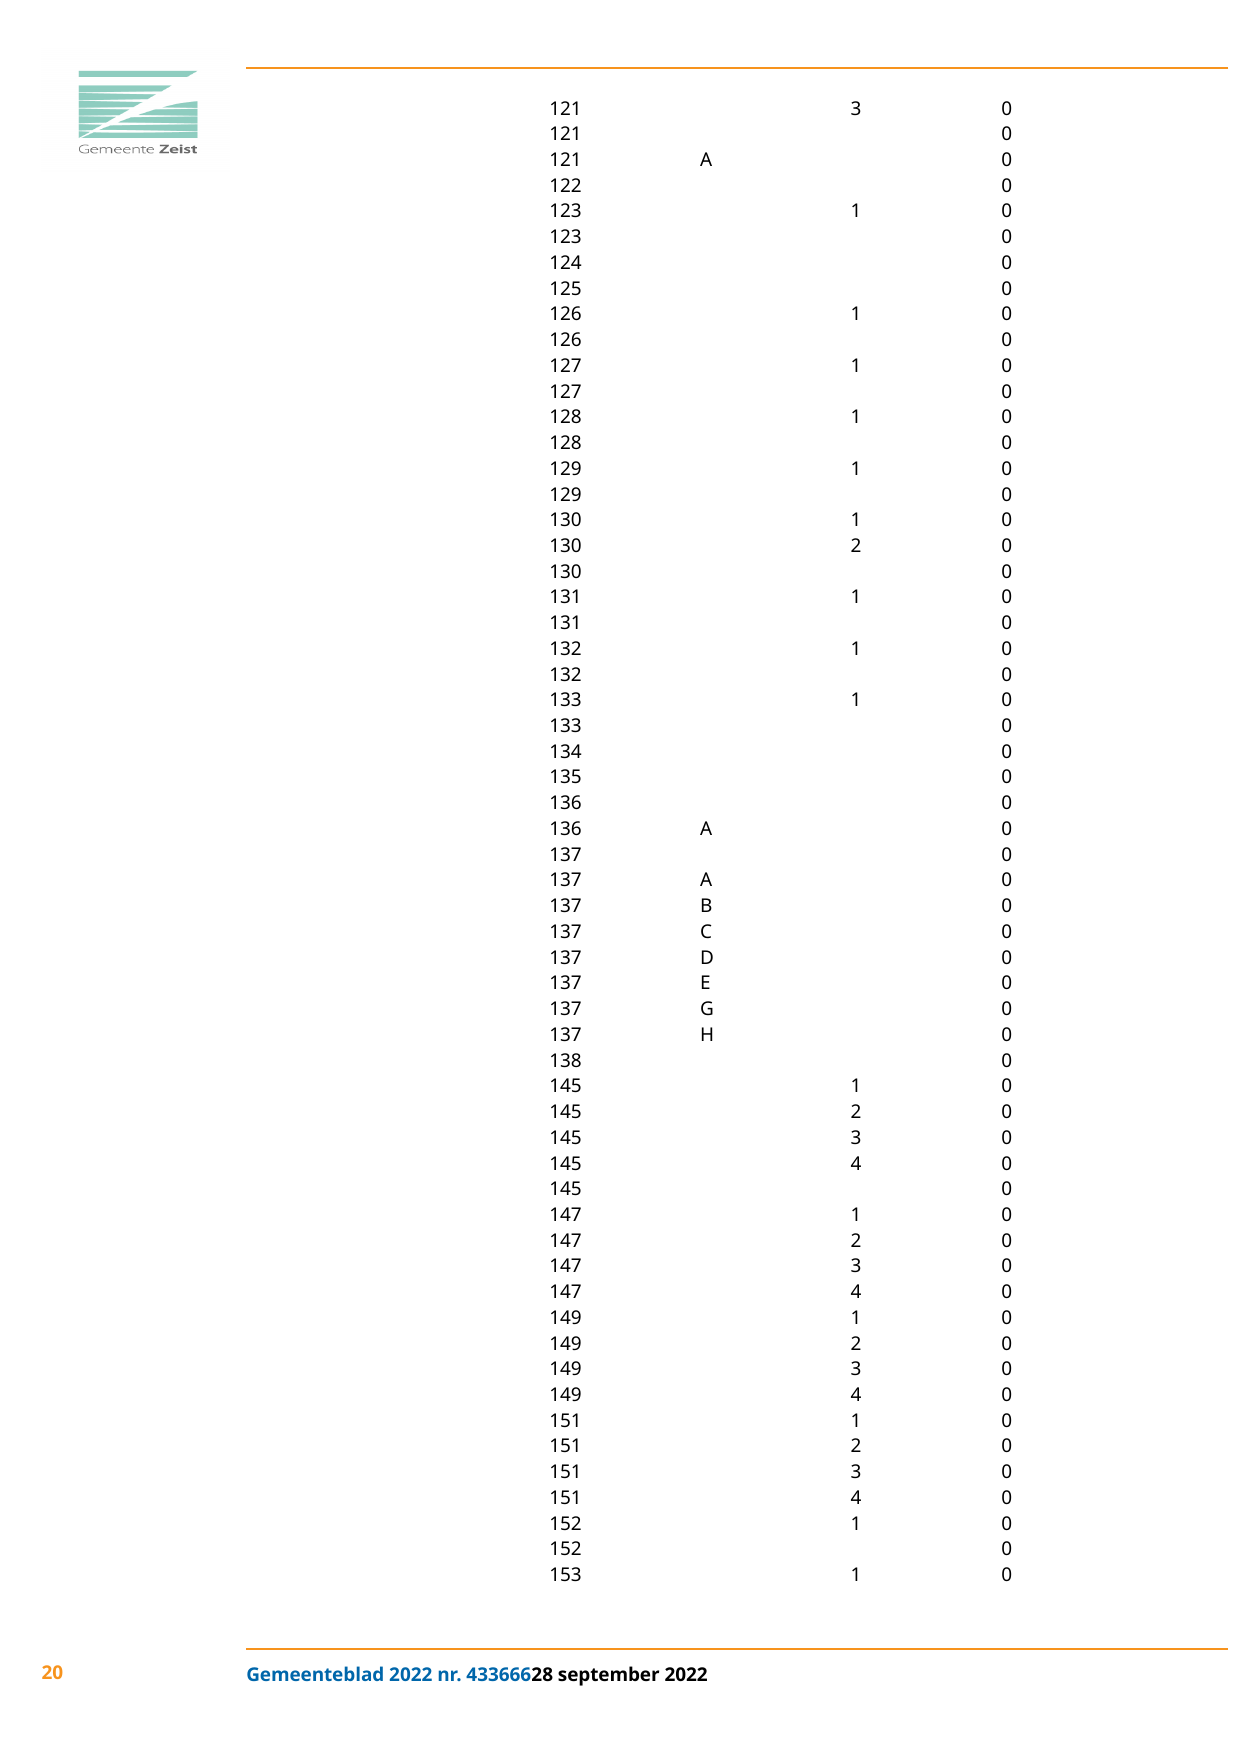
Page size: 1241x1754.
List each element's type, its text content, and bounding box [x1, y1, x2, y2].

table_cell [399, 532, 549, 558]
table_cell 152 [549, 1510, 700, 1536]
table_cell [850, 790, 1001, 815]
table_cell 0 [1001, 249, 1152, 275]
table_cell [399, 1484, 549, 1510]
table_cell 0 [1001, 301, 1152, 326]
table_cell [399, 635, 549, 661]
table_cell [248, 1201, 398, 1227]
table_cell 149 [549, 1381, 700, 1407]
table_cell [399, 1381, 549, 1407]
table_cell [399, 970, 549, 995]
table_cell [399, 1278, 549, 1304]
table_cell 132 [549, 661, 700, 687]
table_cell 130 [549, 532, 700, 558]
table_cell 1 [850, 198, 1001, 223]
table_cell [248, 172, 398, 198]
table_cell 0 [1001, 841, 1152, 867]
table_cell 0 [1001, 95, 1152, 121]
table_cell 0 [1001, 995, 1152, 1021]
table_cell [700, 1330, 850, 1356]
table_cell 126 [549, 301, 700, 326]
table_cell [248, 1021, 398, 1047]
table_cell [700, 1124, 850, 1150]
table_cell [399, 1227, 549, 1253]
table_cell [700, 1356, 850, 1381]
table_cell [399, 764, 549, 789]
table_cell [248, 1253, 398, 1278]
table_cell [850, 841, 1001, 867]
table_cell [850, 764, 1001, 789]
table_cell G [700, 995, 850, 1021]
table_cell [248, 1484, 398, 1510]
table_cell [700, 1253, 850, 1278]
table_cell [248, 893, 398, 918]
table_cell 145 [549, 1175, 700, 1201]
table_cell 0 [1001, 687, 1152, 712]
table_cell A [700, 815, 850, 841]
table_cell [248, 1510, 398, 1536]
table_cell [700, 764, 850, 789]
table_cell [399, 198, 549, 223]
table_cell [248, 1227, 398, 1253]
table_cell 0 [1001, 815, 1152, 841]
table_cell [850, 378, 1001, 403]
table_cell [850, 481, 1001, 506]
table_cell 151 [549, 1459, 700, 1484]
table_cell 0 [1001, 790, 1152, 815]
table_cell [399, 378, 549, 403]
table_cell 1 [850, 1201, 1001, 1227]
table_cell [399, 1330, 549, 1356]
table_cell [399, 841, 549, 867]
table_cell [248, 455, 398, 481]
table_cell [248, 532, 398, 558]
table_cell 147 [549, 1201, 700, 1227]
table_cell 1 [850, 301, 1001, 326]
table_cell [700, 275, 850, 301]
table_cell [248, 249, 398, 275]
table_cell [700, 352, 850, 378]
table_cell 0 [1001, 275, 1152, 301]
table_cell [248, 224, 398, 249]
table_cell 0 [1001, 1330, 1152, 1356]
table_cell [248, 121, 398, 146]
table_cell [399, 1047, 549, 1072]
table_cell 137 [549, 841, 700, 867]
table_cell 2 [850, 1330, 1001, 1356]
table_cell 0 [1001, 1536, 1152, 1561]
table_cell [700, 455, 850, 481]
table_cell [399, 249, 549, 275]
table_cell [248, 1536, 398, 1561]
table_cell [700, 404, 850, 429]
table_cell [700, 121, 850, 146]
table_cell 130 [549, 558, 700, 584]
table_cell 0 [1001, 506, 1152, 532]
table_cell [248, 506, 398, 532]
table_cell 133 [549, 687, 700, 712]
table_cell [700, 301, 850, 326]
table_cell [700, 1510, 850, 1536]
table_cell [248, 1356, 398, 1381]
table_cell [399, 893, 549, 918]
table_cell [700, 738, 850, 764]
table_cell [399, 1073, 549, 1098]
table_cell [248, 95, 398, 121]
table_cell [700, 635, 850, 661]
table_cell H [700, 1021, 850, 1047]
table_cell [248, 661, 398, 687]
table_cell 0 [1001, 326, 1152, 352]
table_cell 121 [549, 121, 700, 146]
table_cell [850, 661, 1001, 687]
table_cell 137 [549, 1021, 700, 1047]
table_cell 1 [850, 404, 1001, 429]
table_cell 0 [1001, 970, 1152, 995]
table_cell [700, 661, 850, 687]
table_cell 129 [549, 481, 700, 506]
table_cell 2 [850, 1433, 1001, 1458]
table_cell 0 [1001, 146, 1152, 172]
table_cell 135 [549, 764, 700, 789]
table_cell [399, 995, 549, 1021]
table_cell [399, 1175, 549, 1201]
table_cell [850, 970, 1001, 995]
table_cell [700, 1073, 850, 1098]
table_cell 0 [1001, 1021, 1152, 1047]
table_cell 145 [549, 1124, 700, 1150]
table_cell [248, 712, 398, 738]
table_cell [248, 841, 398, 867]
picture [41, 47, 231, 172]
table_cell 0 [1001, 1356, 1152, 1381]
table_cell [700, 1433, 850, 1458]
table_cell [850, 224, 1001, 249]
table_cell 0 [1001, 867, 1152, 892]
table_cell [399, 867, 549, 892]
table_cell 1 [850, 1304, 1001, 1330]
table_cell 137 [549, 944, 700, 969]
table_cell [399, 1356, 549, 1381]
table_cell 0 [1001, 558, 1152, 584]
table_cell 1 [850, 506, 1001, 532]
table_cell [248, 635, 398, 661]
table_cell [700, 429, 850, 455]
table_cell 4 [850, 1150, 1001, 1175]
table_cell [248, 198, 398, 223]
table_cell [850, 1175, 1001, 1201]
table_cell 0 [1001, 1150, 1152, 1175]
table_cell 0 [1001, 1047, 1152, 1072]
table_cell [399, 687, 549, 712]
table_cell [850, 121, 1001, 146]
table_cell [248, 1381, 398, 1407]
table_cell [850, 815, 1001, 841]
table_cell 0 [1001, 893, 1152, 918]
table_cell [850, 275, 1001, 301]
table_cell 3 [850, 95, 1001, 121]
table_cell [399, 738, 549, 764]
table_cell 147 [549, 1253, 700, 1278]
table_cell 0 [1001, 1484, 1152, 1510]
table_cell 124 [549, 249, 700, 275]
table_cell 129 [549, 455, 700, 481]
table_cell 0 [1001, 532, 1152, 558]
table_cell [248, 1407, 398, 1433]
table_cell 1 [850, 1073, 1001, 1098]
table_cell [248, 609, 398, 635]
table_cell 0 [1001, 429, 1152, 455]
table_cell [248, 1150, 398, 1175]
table_cell [399, 815, 549, 841]
table_cell 1 [850, 455, 1001, 481]
table_cell [248, 1304, 398, 1330]
table_cell 147 [549, 1278, 700, 1304]
table_cell [399, 944, 549, 969]
table_cell [248, 1098, 398, 1124]
table_cell 0 [1001, 481, 1152, 506]
table_cell [399, 429, 549, 455]
table_cell [399, 326, 549, 352]
table_cell [850, 609, 1001, 635]
table_cell 145 [549, 1073, 700, 1098]
table_cell [700, 1175, 850, 1201]
table_cell 1 [850, 635, 1001, 661]
table_cell 0 [1001, 584, 1152, 609]
table_cell 2 [850, 1098, 1001, 1124]
table_cell 1 [850, 584, 1001, 609]
table_cell 122 [549, 172, 700, 198]
table_cell [700, 378, 850, 403]
table_cell [700, 1227, 850, 1253]
table_cell [850, 995, 1001, 1021]
table_cell [850, 146, 1001, 172]
table_cell 4 [850, 1278, 1001, 1304]
table_cell [700, 172, 850, 198]
table_cell [248, 1047, 398, 1072]
table_cell [248, 790, 398, 815]
table_cell [700, 558, 850, 584]
table_cell [700, 584, 850, 609]
table_cell 147 [549, 1227, 700, 1253]
table_cell [399, 455, 549, 481]
table_cell 145 [549, 1150, 700, 1175]
table_cell [700, 1201, 850, 1227]
table_cell [248, 1278, 398, 1304]
table_cell [700, 249, 850, 275]
table_cell [399, 661, 549, 687]
table_cell 0 [1001, 609, 1152, 635]
table_cell 1 [850, 352, 1001, 378]
table_cell [850, 1021, 1001, 1047]
table_cell [700, 532, 850, 558]
table_cell 0 [1001, 378, 1152, 403]
table_cell [700, 1561, 850, 1587]
table_cell 0 [1001, 198, 1152, 223]
table_cell [248, 558, 398, 584]
table_cell [399, 1201, 549, 1227]
table_cell 0 [1001, 1098, 1152, 1124]
table_cell [850, 738, 1001, 764]
table_cell 127 [549, 352, 700, 378]
table_cell 0 [1001, 224, 1152, 249]
table_cell [700, 1407, 850, 1433]
table_cell [700, 198, 850, 223]
table_cell 127 [549, 378, 700, 403]
table_cell [248, 1433, 398, 1458]
table_cell [399, 172, 549, 198]
table_cell 0 [1001, 918, 1152, 944]
table_cell 0 [1001, 944, 1152, 969]
table_cell 130 [549, 506, 700, 532]
table_cell [399, 481, 549, 506]
table_cell [248, 1561, 398, 1587]
table_cell [700, 95, 850, 121]
table_cell 132 [549, 635, 700, 661]
table_cell [399, 1561, 549, 1587]
table_cell [248, 764, 398, 789]
table_cell 137 [549, 893, 700, 918]
table_cell 0 [1001, 455, 1152, 481]
table_cell 138 [549, 1047, 700, 1072]
table_cell [700, 841, 850, 867]
table_cell [399, 1407, 549, 1433]
table_cell 0 [1001, 1175, 1152, 1201]
table_cell [399, 95, 549, 121]
table_cell 151 [549, 1484, 700, 1510]
table_cell [248, 995, 398, 1021]
table_cell [248, 326, 398, 352]
table_cell [700, 790, 850, 815]
table_cell 0 [1001, 1561, 1152, 1587]
table_cell [248, 378, 398, 403]
table_cell [700, 1098, 850, 1124]
table_cell [248, 970, 398, 995]
table_cell 0 [1001, 1407, 1152, 1433]
table_cell [700, 1536, 850, 1561]
table_cell [399, 506, 549, 532]
table_cell [700, 609, 850, 635]
table_cell B [700, 893, 850, 918]
table_cell 0 [1001, 1253, 1152, 1278]
table_cell 136 [549, 790, 700, 815]
table_cell [700, 1278, 850, 1304]
table_cell 3 [850, 1356, 1001, 1381]
table_cell 1 [850, 1561, 1001, 1587]
table_cell [850, 712, 1001, 738]
table_cell D [700, 944, 850, 969]
table_cell 0 [1001, 764, 1152, 789]
table_cell [248, 352, 398, 378]
table_cell 0 [1001, 661, 1152, 687]
table_cell [700, 224, 850, 249]
table_cell [700, 1150, 850, 1175]
table_cell 131 [549, 584, 700, 609]
table_cell [700, 1304, 850, 1330]
table_cell [248, 944, 398, 969]
table_cell 0 [1001, 1381, 1152, 1407]
table_cell [248, 481, 398, 506]
table_cell 0 [1001, 172, 1152, 198]
table_cell [399, 584, 549, 609]
table_cell [399, 558, 549, 584]
table_cell [399, 1124, 549, 1150]
table_cell 0 [1001, 1124, 1152, 1150]
table_cell [399, 121, 549, 146]
table_cell A [700, 146, 850, 172]
table_cell [248, 146, 398, 172]
table_cell [399, 1150, 549, 1175]
table_cell [850, 944, 1001, 969]
table_cell 3 [850, 1124, 1001, 1150]
table_cell 2 [850, 532, 1001, 558]
table_cell 2 [850, 1227, 1001, 1253]
table_cell 121 [549, 146, 700, 172]
table_cell [399, 1459, 549, 1484]
table_cell [700, 1484, 850, 1510]
table_cell 151 [549, 1433, 700, 1458]
table_cell [399, 1021, 549, 1047]
table_cell [399, 404, 549, 429]
table_cell [399, 918, 549, 944]
table_cell 0 [1001, 1510, 1152, 1536]
table_cell 137 [549, 995, 700, 1021]
table_cell [248, 867, 398, 892]
table_cell [248, 584, 398, 609]
table_cell [850, 1536, 1001, 1561]
table_cell [700, 1047, 850, 1072]
table_cell [399, 1253, 549, 1278]
table_cell 134 [549, 738, 700, 764]
table_cell 151 [549, 1407, 700, 1433]
table_cell 0 [1001, 404, 1152, 429]
table_cell [700, 326, 850, 352]
table_cell 3 [850, 1253, 1001, 1278]
table_cell 123 [549, 198, 700, 223]
table_cell [248, 404, 398, 429]
table_cell [850, 429, 1001, 455]
table_cell [399, 609, 549, 635]
table_cell [399, 275, 549, 301]
table_cell 145 [549, 1098, 700, 1124]
table_cell [399, 352, 549, 378]
table_cell [248, 1459, 398, 1484]
table_cell 152 [549, 1536, 700, 1561]
table_cell [700, 506, 850, 532]
table_cell [700, 1459, 850, 1484]
table_cell 133 [549, 712, 700, 738]
table_cell 1 [850, 687, 1001, 712]
table_cell [248, 275, 398, 301]
table_cell 1 [850, 1510, 1001, 1536]
table_cell 0 [1001, 1459, 1152, 1484]
table_cell 3 [850, 1459, 1001, 1484]
table_cell [850, 893, 1001, 918]
table_cell 137 [549, 918, 700, 944]
table_cell [850, 172, 1001, 198]
table_cell 0 [1001, 1304, 1152, 1330]
table_cell 0 [1001, 738, 1152, 764]
table_cell [850, 326, 1001, 352]
table_cell [399, 1510, 549, 1536]
table_cell [850, 867, 1001, 892]
table_cell 149 [549, 1330, 700, 1356]
table_cell E [700, 970, 850, 995]
table_cell 0 [1001, 121, 1152, 146]
table_cell [850, 918, 1001, 944]
table_cell [248, 1175, 398, 1201]
table_cell [248, 429, 398, 455]
table_cell 0 [1001, 1201, 1152, 1227]
table_cell 153 [549, 1561, 700, 1587]
table_cell 128 [549, 429, 700, 455]
table_cell [248, 1330, 398, 1356]
table_cell 136 [549, 815, 700, 841]
table_cell [248, 815, 398, 841]
table_cell C [700, 918, 850, 944]
table_cell [248, 918, 398, 944]
table_cell 4 [850, 1381, 1001, 1407]
table_cell [700, 1381, 850, 1407]
table_cell 0 [1001, 1278, 1152, 1304]
table_cell 0 [1001, 635, 1152, 661]
table_cell [700, 712, 850, 738]
table_cell 0 [1001, 1433, 1152, 1458]
table_cell 125 [549, 275, 700, 301]
table_cell A [700, 867, 850, 892]
table_cell [399, 1304, 549, 1330]
table_cell 1 [850, 1407, 1001, 1433]
table_cell 4 [850, 1484, 1001, 1510]
table_cell 137 [549, 970, 700, 995]
table_cell [399, 1536, 549, 1561]
table_cell [248, 738, 398, 764]
table_cell 149 [549, 1356, 700, 1381]
table_cell [399, 712, 549, 738]
table_cell [248, 301, 398, 326]
table_cell 0 [1001, 1073, 1152, 1098]
table_cell [850, 1047, 1001, 1072]
table_cell 0 [1001, 712, 1152, 738]
table_cell 131 [549, 609, 700, 635]
table_cell 149 [549, 1304, 700, 1330]
table_cell [850, 249, 1001, 275]
table_cell [399, 1098, 549, 1124]
table_cell [700, 481, 850, 506]
table_cell [248, 1073, 398, 1098]
table_cell 0 [1001, 352, 1152, 378]
table_cell 137 [549, 867, 700, 892]
table_cell [399, 146, 549, 172]
table_cell [399, 1433, 549, 1458]
table_cell [248, 1124, 398, 1150]
table_cell [399, 790, 549, 815]
table_cell [248, 687, 398, 712]
table_cell [700, 687, 850, 712]
table_cell [399, 301, 549, 326]
table_cell [399, 224, 549, 249]
table_cell 121 [549, 95, 700, 121]
table_cell 0 [1001, 1227, 1152, 1253]
table_cell 126 [549, 326, 700, 352]
table_cell 123 [549, 224, 700, 249]
table_cell [850, 558, 1001, 584]
table_cell 128 [549, 404, 700, 429]
